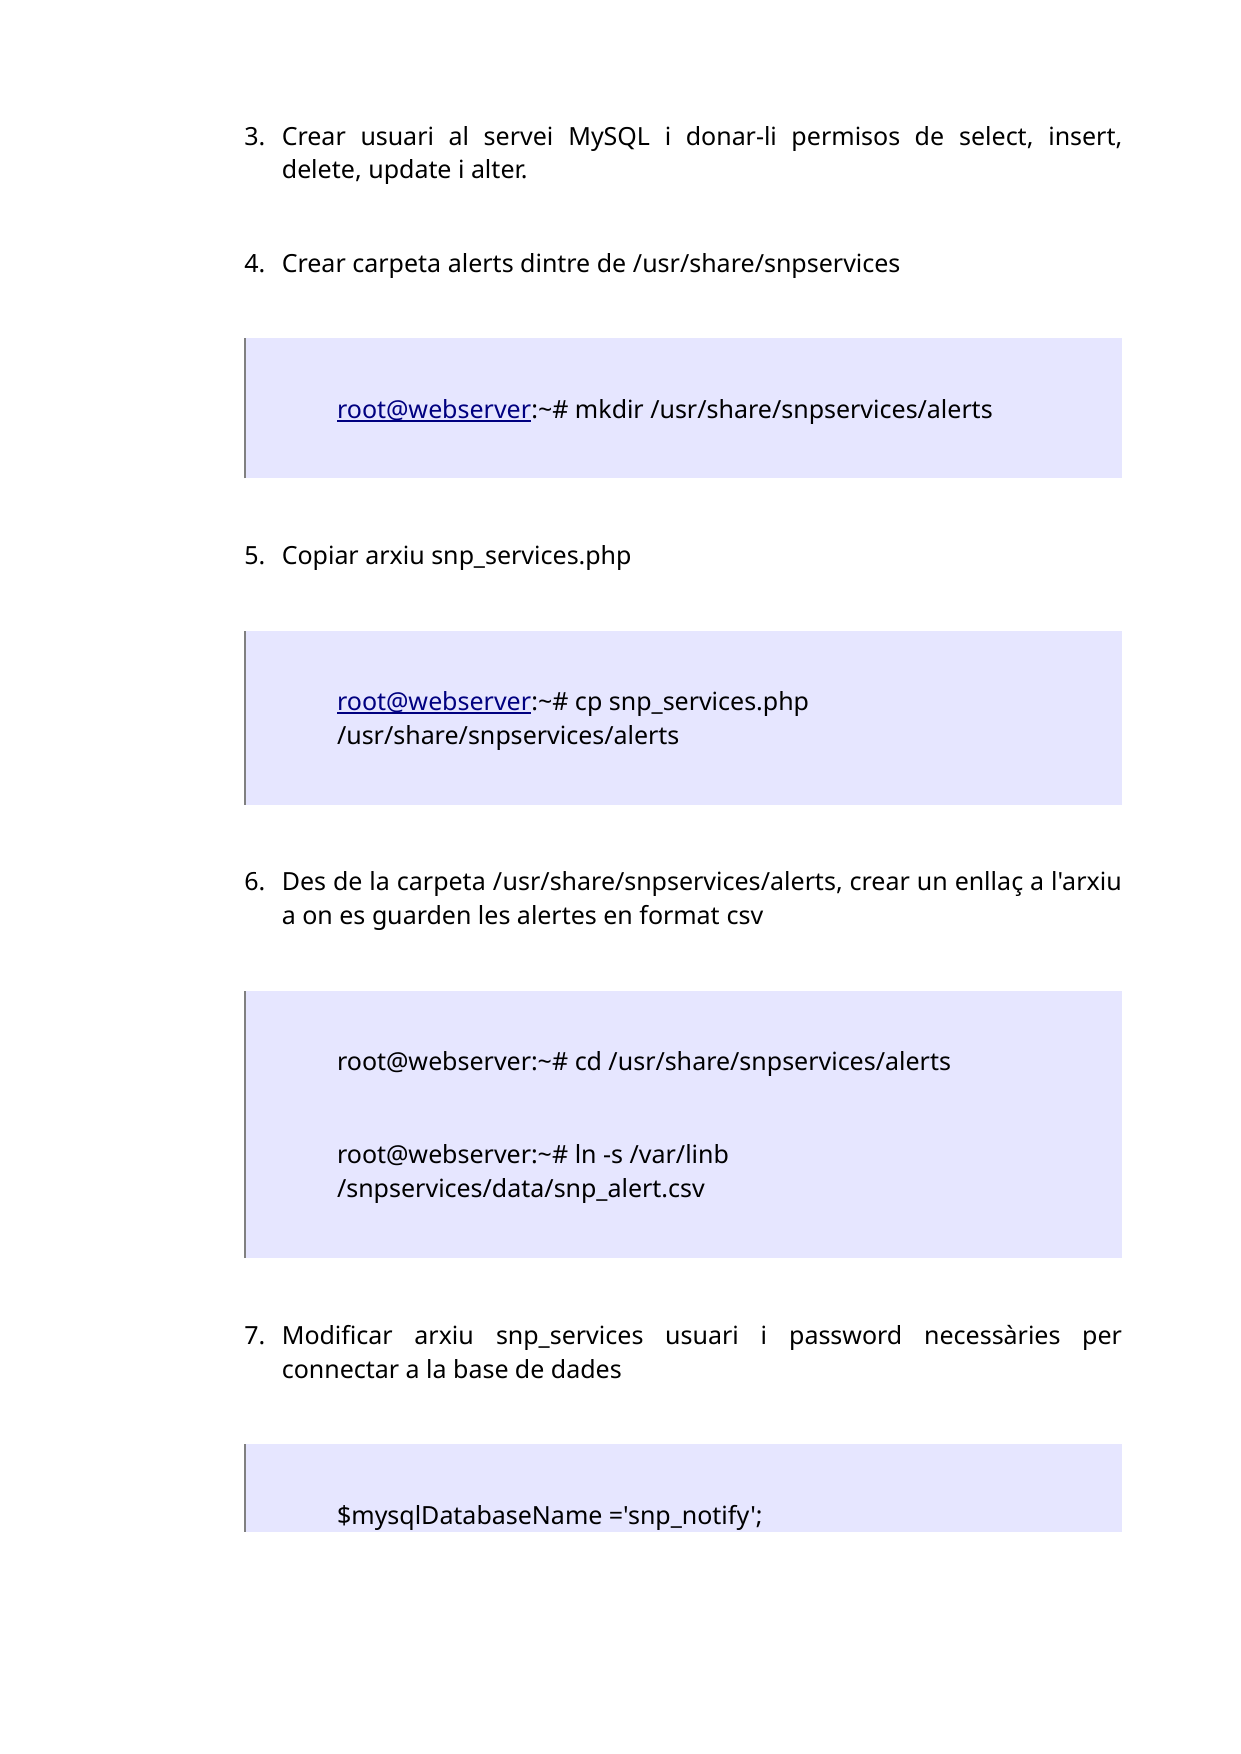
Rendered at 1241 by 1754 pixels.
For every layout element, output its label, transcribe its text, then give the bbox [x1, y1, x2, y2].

list Crear usuari al servei MySQL i donar-li permisos de select, insert, delete, update i alter. [244, 118, 1122, 186]
list $mysqlDatabaseName ='snp_notify'; [246, 1444, 1122, 1532]
list Modificar arxiu snp_services usuari i password necessàries per connectar a la base de dades [244, 1317, 1122, 1385]
list Des de la carpeta /usr/share/snpservices/alerts, crear un enllaç a l'arxiu a on es guarden les alertes en format csv [244, 864, 1122, 932]
list Crear carpeta alerts dintre de /usr/share/snpservices [244, 245, 1122, 279]
list root@webserver:~# ln -s /var/linb /snpservices/data/snp_alert.csv [246, 1084, 1122, 1258]
list root@webserver:~# cd /usr/share/snpservices/alerts [246, 991, 1122, 1078]
list Copiar arxiu snp_services.php [244, 537, 1122, 572]
list root@webserver:~# mkdir /usr/share/snpservices/alerts [246, 338, 1122, 478]
list root@webserver:~# cp snp_services.php /usr/share/snpservices/alerts [246, 631, 1122, 805]
